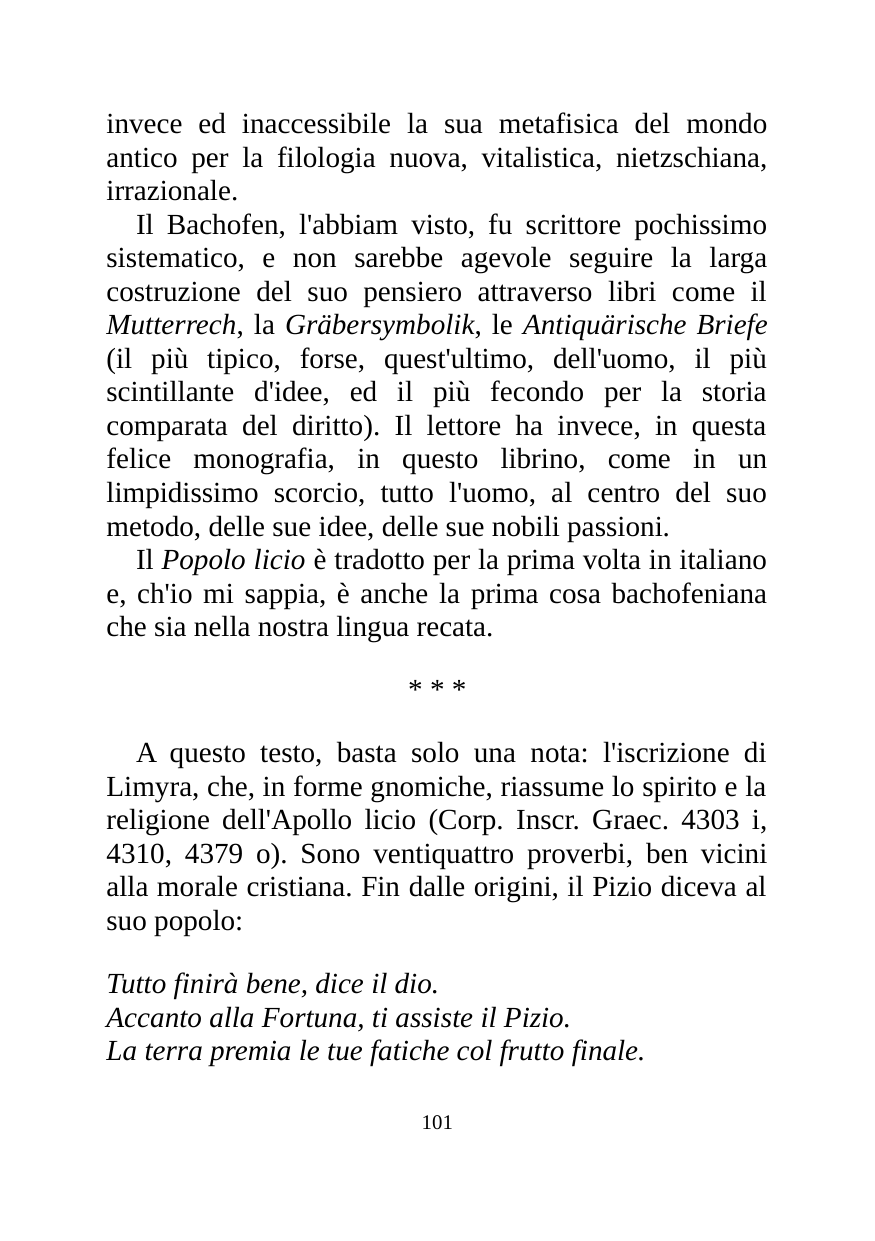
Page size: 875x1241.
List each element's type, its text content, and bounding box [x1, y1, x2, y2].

text invece ed inaccessibile la sua metafisica del mondo antico per la filologia nuova, vitalistica, nietzschiana, irrazionale. [106, 106, 768, 207]
text * * * [106, 672, 768, 706]
text A questo testo, basta solo una nota: l'iscrizione di Limyra, che, in forme gnomiche, riassume lo spirito e la religione dell'Apollo licio (Corp. Inscr. Graec. 4303 i, 4310, 4379 o). Sono ventiquattro proverbi, ben vicini alla morale cristiana. Fin dalle origini, il Pizio diceva al suo popolo: [106, 735, 768, 937]
text Il Bachofen, l'abbiam visto, fu scrittore pochissimo sistematico, e non sarebbe agevole seguire la larga costruzione del suo pensiero attraverso libri come il Mutterrech, la Gräbersymbolik, le Antiquärische Briefe (il più tipico, forse, quest'ultimo, dell'uomo, il più scintillante d'idee, ed il più fecondo per la storia comparata del diritto). Il lettore ha invece, in questa felice monografia, in questo librino, come in un limpidissimo scorcio, tutto l'uomo, al centro del suo metodo, delle sue idee, delle sue nobili passioni. [106, 207, 768, 542]
text Il Popolo licio è tradotto per la prima volta in italiano e, ch'io mi sappia, è anche la prima cosa bachofeniana che sia nella nostra lingua recata. [106, 542, 768, 643]
text Tutto finirà bene, dice il dio. [106, 966, 768, 1000]
text La terra premia le tue fatiche col frutto finale. [106, 1033, 768, 1067]
text Accanto alla Fortuna, ti assiste il Pizio. [106, 1000, 768, 1033]
